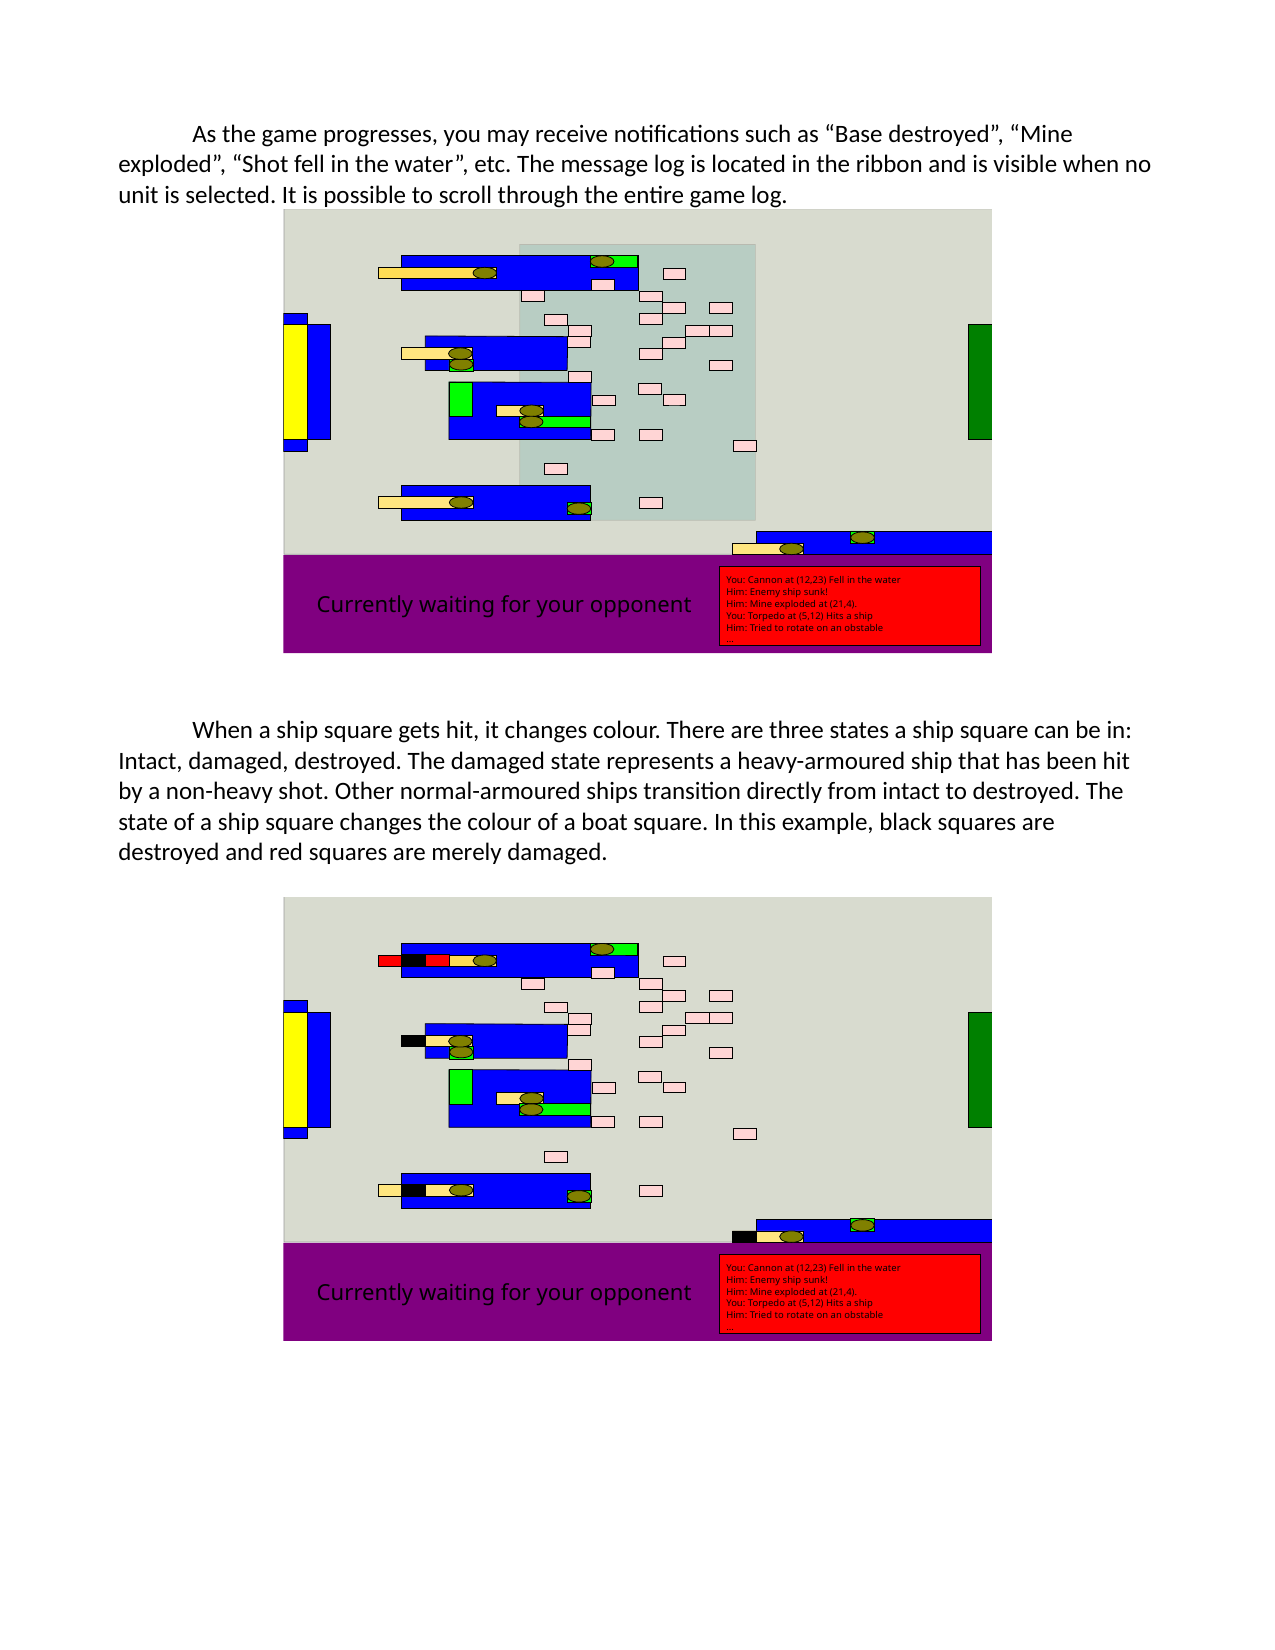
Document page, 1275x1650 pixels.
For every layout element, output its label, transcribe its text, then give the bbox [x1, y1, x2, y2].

text As the game progresses, you may receive notifications such as “Base destroyed”, “Mine exploded”, “Shot fell in the water”, etc. The message log is located in the ribbon and is visible when no unit is selected. It is possible to scroll through the entire game log. [118, 118, 1157, 210]
text When a ship square gets hit, it changes colour. There are three states a ship square can be in: Intact, damaged, destroyed. The damaged state represents a heavy-armoured ship that has been hit by a non-heavy shot. Other normal-armoured ships transition directly from intact to destroyed. The state of a ship square changes the colour of a boat square. In this example, black squares are destroyed and red squares are merely damaged. [118, 714, 1157, 867]
